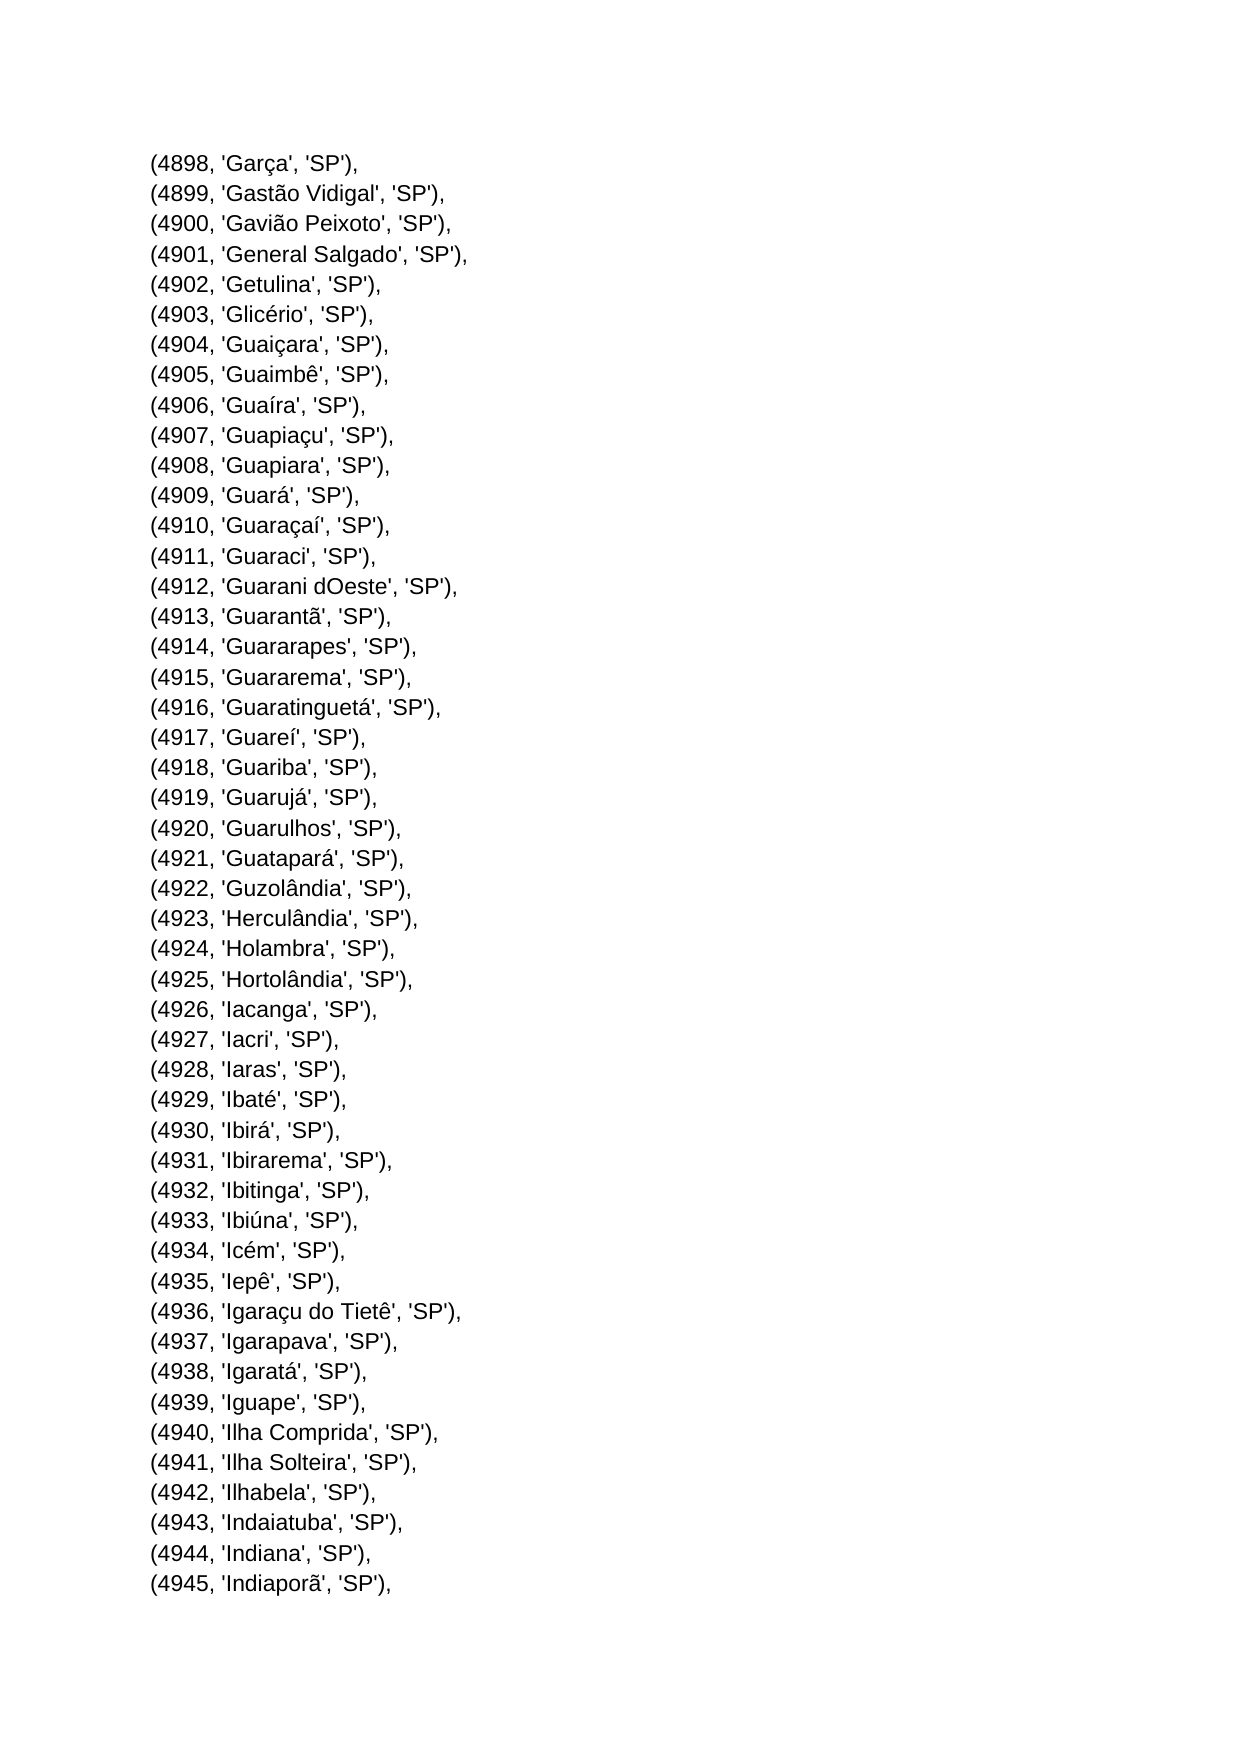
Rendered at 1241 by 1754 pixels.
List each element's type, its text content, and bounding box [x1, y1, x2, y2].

text (4945, 'Indiaporã', 'SP'), [150, 1570, 1090, 1596]
text (4922, 'Guzolândia', 'SP'), [150, 875, 1090, 901]
text (4943, 'Indaiatuba', 'SP'), [150, 1509, 1090, 1536]
text (4926, 'Iacanga', 'SP'), [150, 996, 1090, 1022]
text (4898, 'Garça', 'SP'), [150, 150, 1090, 176]
text (4934, 'Icém', 'SP'), [150, 1237, 1090, 1264]
text (4900, 'Gavião Peixoto', 'SP'), [150, 210, 1090, 237]
text (4908, 'Guapiara', 'SP'), [150, 452, 1090, 478]
text (4924, 'Holambra', 'SP'), [150, 935, 1090, 962]
text (4918, 'Guariba', 'SP'), [150, 754, 1090, 781]
text (4921, 'Guatapará', 'SP'), [150, 845, 1090, 871]
text (4901, 'General Salgado', 'SP'), [150, 241, 1090, 267]
text (4938, 'Igaratá', 'SP'), [150, 1358, 1090, 1385]
text (4931, 'Ibirarema', 'SP'), [150, 1147, 1090, 1173]
text (4914, 'Guararapes', 'SP'), [150, 633, 1090, 660]
text (4944, 'Indiana', 'SP'), [150, 1539, 1090, 1566]
text (4906, 'Guaíra', 'SP'), [150, 392, 1090, 418]
text (4903, 'Glicério', 'SP'), [150, 301, 1090, 327]
text (4925, 'Hortolândia', 'SP'), [150, 966, 1090, 992]
text (4936, 'Igaraçu do Tietê', 'SP'), [150, 1298, 1090, 1324]
text (4942, 'Ilhabela', 'SP'), [150, 1479, 1090, 1506]
text (4911, 'Guaraci', 'SP'), [150, 543, 1090, 569]
text (4930, 'Ibirá', 'SP'), [150, 1117, 1090, 1143]
text (4937, 'Igarapava', 'SP'), [150, 1328, 1090, 1354]
text (4912, 'Guarani dOeste', 'SP'), [150, 573, 1090, 599]
text (4907, 'Guapiaçu', 'SP'), [150, 422, 1090, 448]
text (4909, 'Guará', 'SP'), [150, 482, 1090, 509]
text (4941, 'Ilha Solteira', 'SP'), [150, 1449, 1090, 1475]
text (4917, 'Guareí', 'SP'), [150, 724, 1090, 750]
text (4913, 'Guarantã', 'SP'), [150, 603, 1090, 629]
text (4929, 'Ibaté', 'SP'), [150, 1086, 1090, 1113]
text (4920, 'Guarulhos', 'SP'), [150, 814, 1090, 841]
text (4939, 'Iguape', 'SP'), [150, 1388, 1090, 1415]
text (4902, 'Getulina', 'SP'), [150, 271, 1090, 297]
text (4935, 'Iepê', 'SP'), [150, 1268, 1090, 1294]
text (4928, 'Iaras', 'SP'), [150, 1056, 1090, 1083]
text (4915, 'Guararema', 'SP'), [150, 663, 1090, 690]
text (4910, 'Guaraçaí', 'SP'), [150, 512, 1090, 539]
text (4932, 'Ibitinga', 'SP'), [150, 1177, 1090, 1203]
text (4927, 'Iacri', 'SP'), [150, 1026, 1090, 1052]
text (4933, 'Ibiúna', 'SP'), [150, 1207, 1090, 1234]
text (4905, 'Guaimbê', 'SP'), [150, 361, 1090, 388]
text (4899, 'Gastão Vidigal', 'SP'), [150, 180, 1090, 207]
text (4904, 'Guaiçara', 'SP'), [150, 331, 1090, 358]
text (4916, 'Guaratinguetá', 'SP'), [150, 694, 1090, 720]
text (4919, 'Guarujá', 'SP'), [150, 784, 1090, 811]
text (4923, 'Herculândia', 'SP'), [150, 905, 1090, 932]
text (4940, 'Ilha Comprida', 'SP'), [150, 1419, 1090, 1445]
